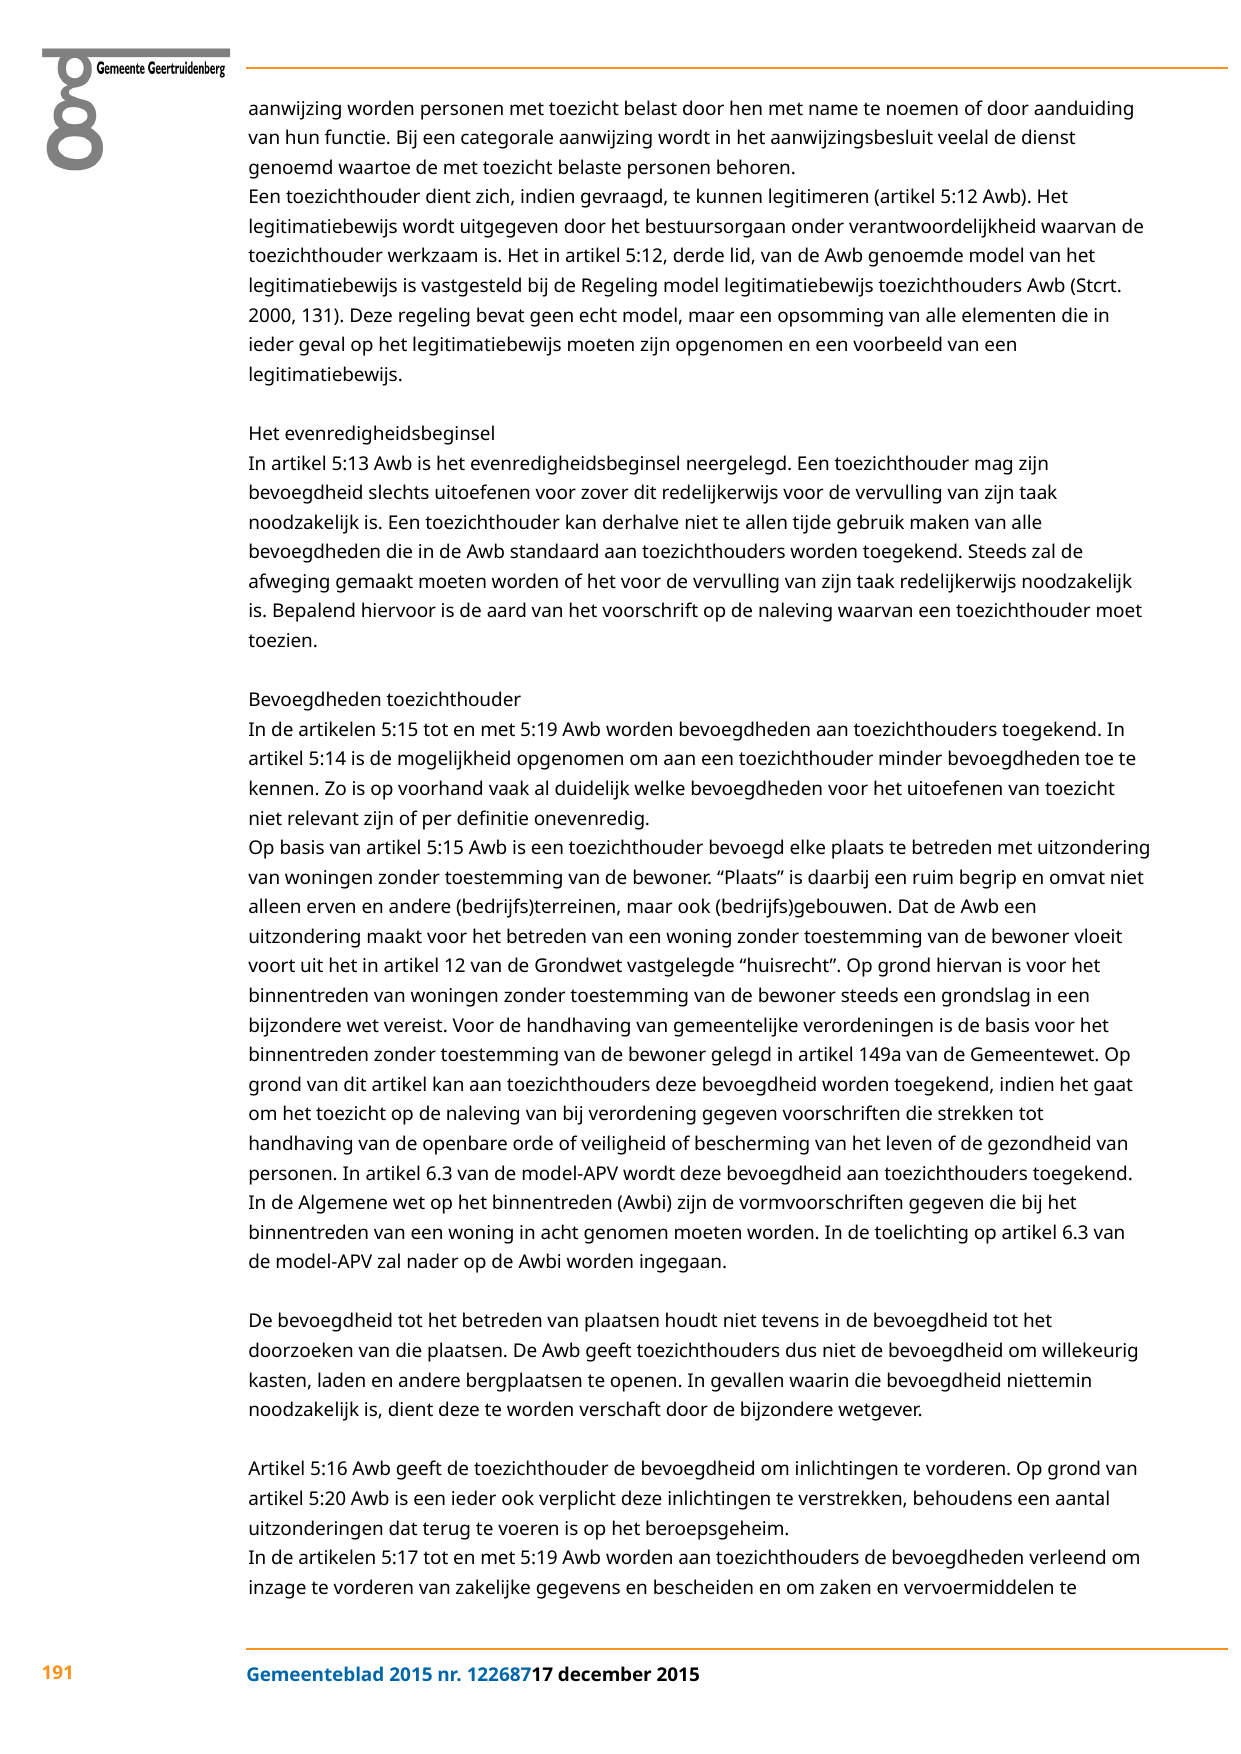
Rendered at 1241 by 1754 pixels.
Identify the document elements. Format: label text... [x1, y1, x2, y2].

text Artikel 5:16 Awb geeft de toezichthouder de bevoegdheid om inlichtingen te vorderen. Op grond van artikel 5:20 Awb is een ieder ook verplicht deze inlichtingen te verstrekken, behoudens een aantal uitzonderingen dat terug te voeren is op het beroepsgeheim. [248, 1456, 1152, 1541]
text In de artikelen 5:15 tot en met 5:19 Awb worden bevoegdheden aan toezichthouders toegekend. In artikel 5:14 is de mogelijkheid opgenomen om aan een toezichthouder minder bevoegdheden toe te kennen. Zo is op voorhand vaak al duidelijk welke bevoegdheden voor het uitoefenen van toezicht niet relevant zijn of per definitie onevenredig. [248, 716, 1152, 831]
picture [41, 47, 231, 172]
text aanwijzing worden personen met toezicht belast door hen met name te noemen of door aanduiding van hun functie. Bij een categorale aanwijzing wordt in het aanwijzingsbesluit veelal de dienst genoemd waartoe de met toezicht belaste personen behoren. [248, 95, 1152, 180]
text Het evenredigheidsbeginsel [248, 420, 1152, 446]
text In de artikelen 5:17 tot en met 5:19 Awb worden aan toezichthouders de bevoegdheden verleend om inzage te vorderen van zakelijke gegevens en bescheiden en om zaken en vervoermiddelen te [248, 1544, 1152, 1600]
text Op basis van artikel 5:15 Awb is een toezichthouder bevoegd elke plaats te betreden met uitzondering van woningen zonder toestemming van de bewoner. “Plaats” is daarbij een ruim begrip en omvat niet alleen erven en andere (bedrijfs)terreinen, maar ook (bedrijfs)gebouwen. Dat de Awb een uitzondering maakt voor het betreden van een woning zonder toestemming van de bewoner vloeit voort uit het in artikel 12 van de Grondwet vastgelegde “huisrecht”. Op grond hiervan is voor het binnentreden van woningen zonder toestemming van de bewoner steeds een grondslag in een bijzondere wet vereist. Voor de handhaving van gemeentelijke verordeningen is de basis voor het binnentreden zonder toestemming van de bewoner gelegd in artikel 149a van de Gemeentewet. Op grond van dit artikel kan aan toezichthouders deze bevoegdheid worden toegekend, indien het gaat om het toezicht op de naleving van bij verordening gegeven voorschriften die strekken tot handhaving van de openbare orde of veiligheid of bescherming van het leven of de gezondheid van personen. In artikel 6.3 van de model-APV wordt deze bevoegdheid aan toezichthouders toegekend. In de Algemene wet op het binnentreden (Awbi) zijn de vormvoorschriften gegeven die bij het binnentreden van een woning in acht genomen moeten worden. In de toelichting op artikel 6.3 van de model-APV zal nader op de Awbi worden ingegaan. [248, 834, 1152, 1274]
text Bevoegdheden toezichthouder [248, 686, 1152, 712]
text Een toezichthouder dient zich, indien gevraagd, te kunnen legitimeren (artikel 5:12 Awb). Het legitimatiebewijs wordt uitgegeven door het bestuursorgaan onder verantwoordelijkheid waarvan de toezichthouder werkzaam is. Het in artikel 5:12, derde lid, van de Awb genoemde model van het legitimatiebewijs is vastgesteld bij de Regeling model legitimatiebewijs toezichthouders Awb (Stcrt. 2000, 131). Deze regeling bevat geen echt model, maar een opsomming van alle elementen die in ieder geval op het legitimatiebewijs moeten zijn opgenomen en een voorbeeld van een legitimatiebewijs. [248, 183, 1152, 387]
text In artikel 5:13 Awb is het evenredigheidsbeginsel neergelegd. Een toezichthouder mag zijn bevoegdheid slechts uitoefenen voor zover dit redelijkerwijs voor de vervulling van zijn taak noodzakelijk is. Een toezichthouder kan derhalve niet te allen tijde gebruik maken van alle bevoegdheden die in de Awb standaard aan toezichthouders worden toegekend. Steeds zal de afweging gemaakt moeten worden of het voor de vervulling van zijn taak redelijkerwijs noodzakelijk is. Bepalend hiervoor is de aard van het voorschrift op de naleving waarvan een toezichthouder moet toezien. [248, 450, 1152, 653]
text De bevoegdheid tot het betreden van plaatsen houdt niet tevens in de bevoegdheid tot het doorzoeken van die plaatsen. De Awb geeft toezichthouders dus niet de bevoegdheid om willekeurig kasten, laden en andere bergplaatsen te openen. In gevallen waarin die bevoegdheid niettemin noodzakelijk is, dient deze te worden verschaft door de bijzondere wetgever. [248, 1308, 1152, 1422]
